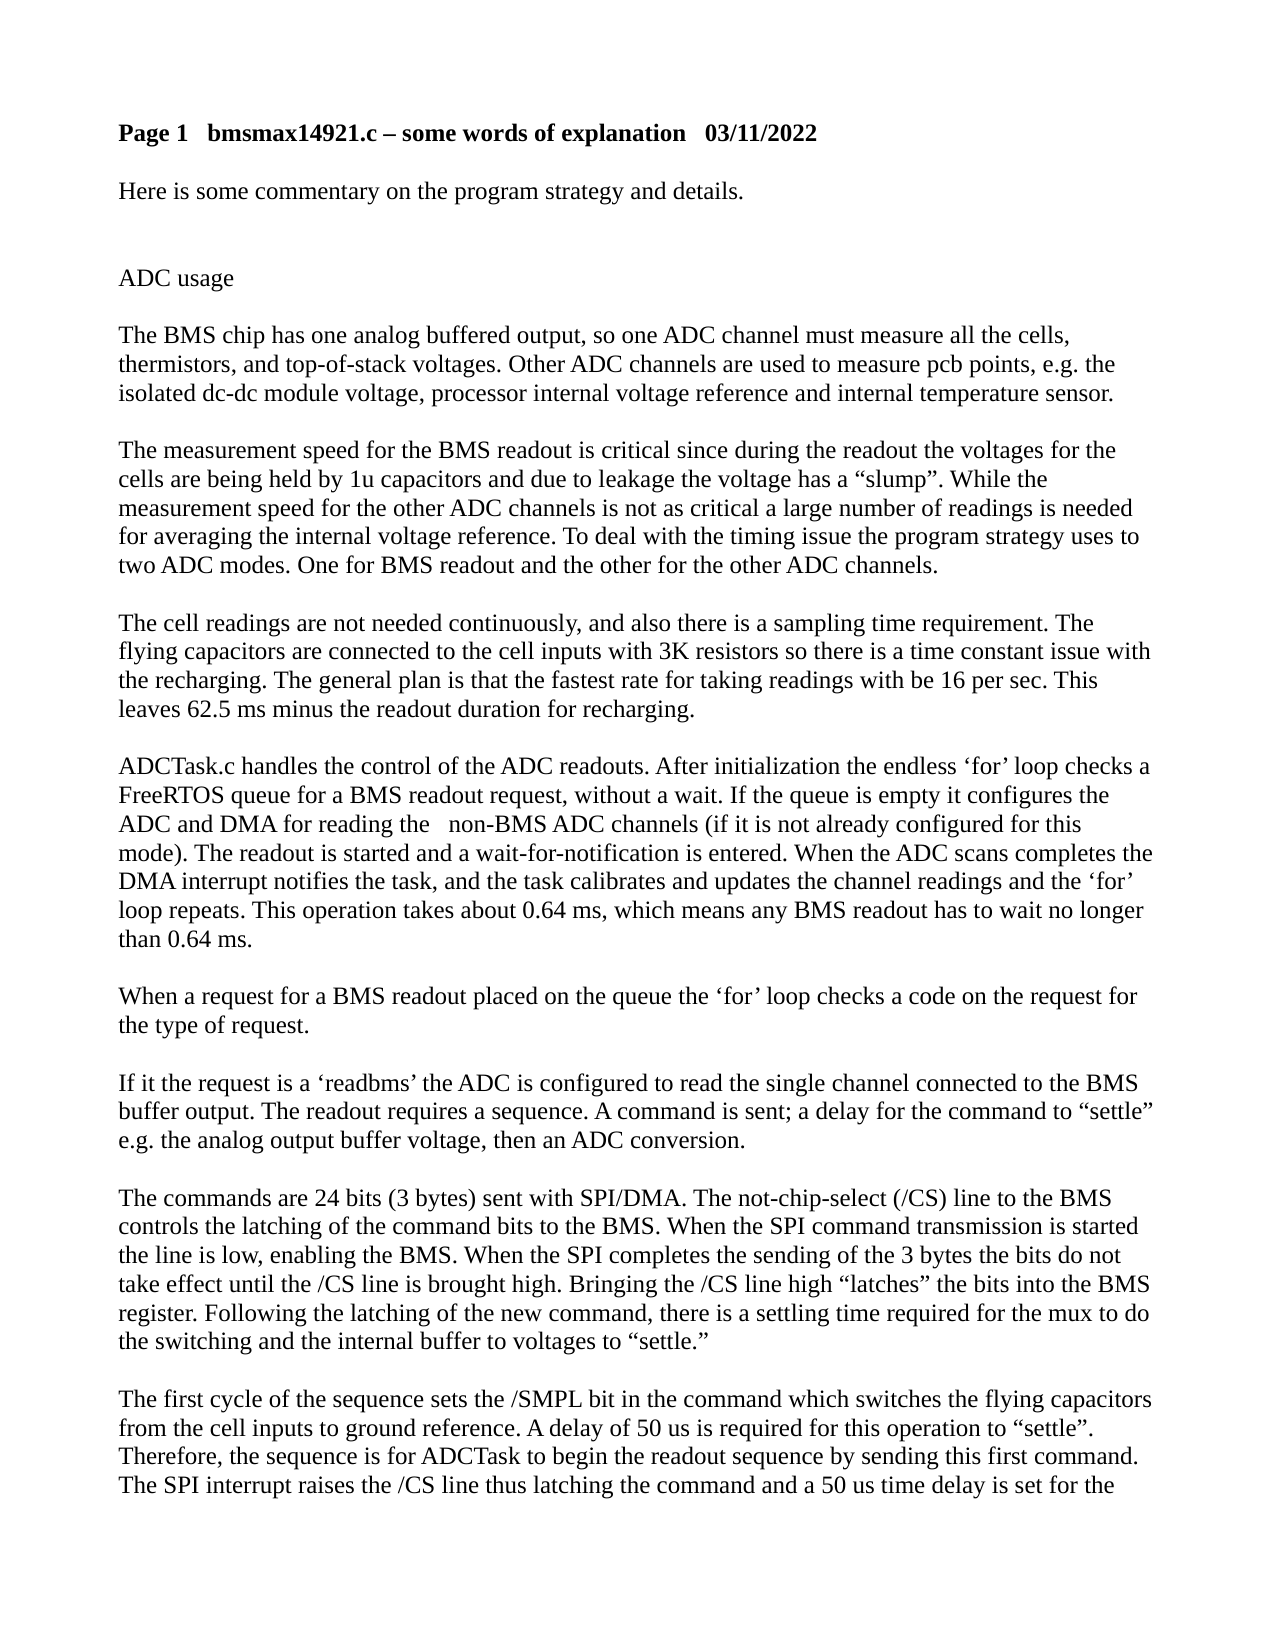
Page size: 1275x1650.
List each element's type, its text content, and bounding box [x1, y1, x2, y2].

text The commands are 24 bits (3 bytes) sent with SPI/DMA. The not-chip-select (/CS) line to the BMS controls the latching of the command bits to the BMS. When the SPI command transmission is started the line is low, enabling the BMS. When the SPI completes the sending of the 3 bytes the bits do not take effect until the /CS line is brought high. Bringing the /CS line high “latches” the bits into the BMS register. Following the latching of the new command, there is a settling time required for the mux to do the switching and the internal buffer to voltages to “settle.” [118, 1183, 1157, 1355]
text ADC usage [118, 263, 1157, 291]
text If it the request is a ‘readbms’ the ADC is configured to read the single channel connected to the BMS buffer output. The readout requires a sequence. A command is sent; a delay for the command to “settle” e.g. the analog output buffer voltage, then an ADC conversion. [118, 1068, 1157, 1154]
text The first cycle of the sequence sets the /SMPL bit in the command which switches the flying capacitors from the cell inputs to ground reference. A delay of 50 us is required for this operation to “settle”. Therefore, the sequence is for ADCTask to begin the readout sequence by sending this first command. The SPI interrupt raises the /CS line thus latching the command and a 50 us time delay is set for the [118, 1384, 1157, 1499]
text The measurement speed for the BMS readout is critical since during the readout the voltages for the cells are being held by 1u capacitors and due to leakage the voltage has a “slump”. While the measurement speed for the other ADC channels is not as critical a large number of readings is needed for averaging the internal voltage reference. To deal with the timing issue the program strategy uses to two ADC modes. One for BMS readout and the other for the other ADC channels. [118, 435, 1157, 579]
text The cell readings are not needed continuously, and also there is a sampling time requirement. The flying capacitors are connected to the cell inputs with 3K resistors so there is a time constant issue with the recharging. The general plan is that the fastest rate for taking readings with be 16 per sec. This leaves 62.5 ms minus the readout duration for recharging. [118, 608, 1157, 723]
text ADCTask.c handles the control of the ADC readouts. After initialization the endless ‘for’ loop checks a FreeRTOS queue for a BMS readout request, without a wait. If the queue is empty it configures the ADC and DMA for reading the non-BMS ADC channels (if it is not already configured for this mode). The readout is started and a wait-for-notification is entered. When the ADC scans completes the DMA interrupt notifies the task, and the task calibrates and updates the channel readings and the ‘for’ loop repeats. This operation takes about 0.64 ms, which means any BMS readout has to wait no longer than 0.64 ms. [118, 751, 1157, 953]
text The BMS chip has one analog buffered output, so one ADC channel must measure all the cells, thermistors, and top-of-stack voltages. Other ADC channels are used to measure pcb points, e.g. the isolated dc-dc module voltage, processor internal voltage reference and internal temperature sensor. [118, 320, 1157, 406]
text Here is some commentary on the program strategy and details. [118, 176, 1157, 205]
text When a request for a BMS readout placed on the queue the ‘for’ loop checks a code on the request for the type of request. [118, 981, 1157, 1039]
